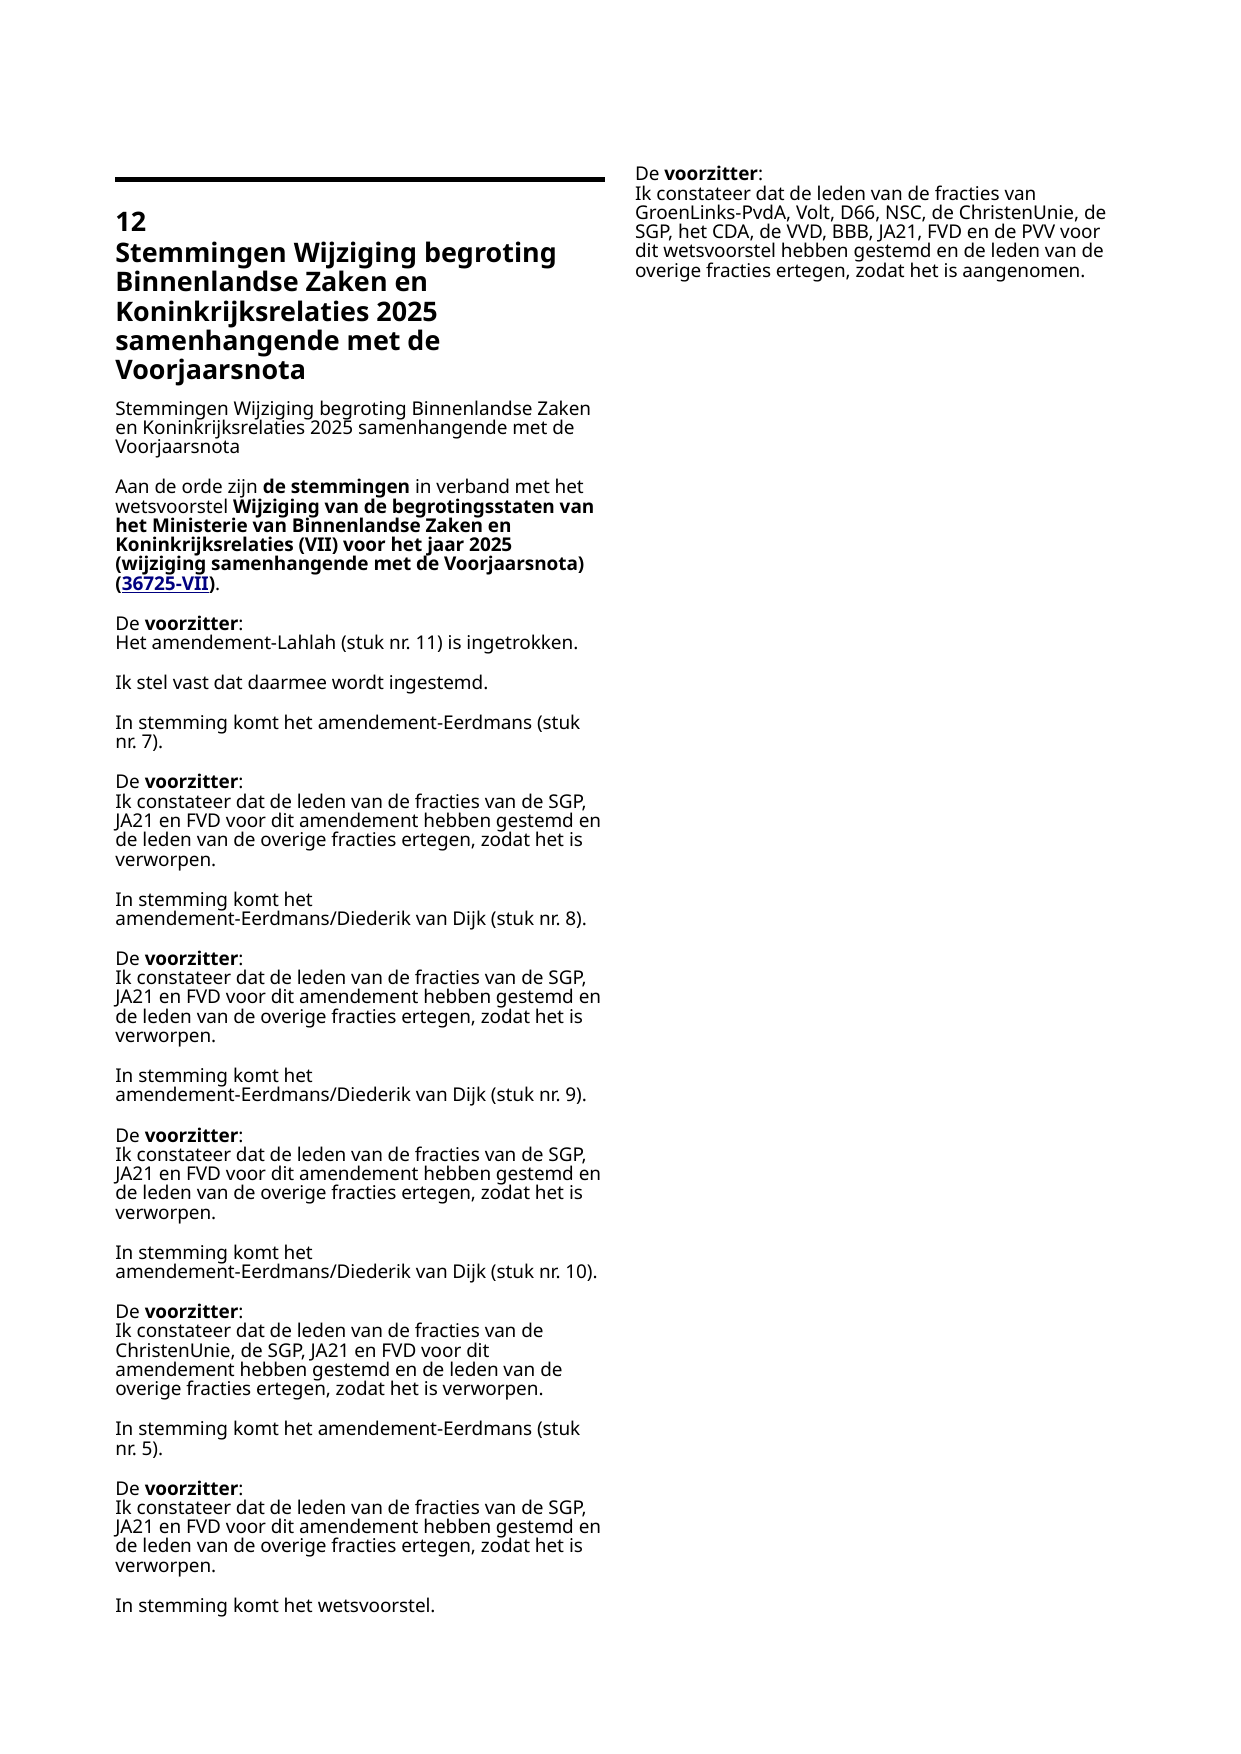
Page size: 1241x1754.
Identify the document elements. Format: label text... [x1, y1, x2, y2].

text Stemmingen Wijziging begroting Binnenlandse Zaken en Koninkrijksrelaties 2025 samenhangende met de Voorjaarsnota [115, 239, 605, 400]
text De voorzitter: [115, 773, 605, 793]
text De voorzitter: [635, 165, 1125, 185]
text In stemming komt het wetsvoorstel. [115, 1597, 605, 1616]
text De voorzitter: [115, 1127, 605, 1146]
text De voorzitter: [115, 1480, 605, 1499]
text Ik constateer dat de leden van de fracties van de ChristenUnie, de SGP, JA21 en FVD voor dit amendement hebben gestemd en de leden van de overige fracties ertegen, zodat het is verworpen. [115, 1322, 605, 1399]
text Ik constateer dat de leden van de fracties van de SGP, JA21 en FVD voor dit amendement hebben gestemd en de leden van de overige fracties ertegen, zodat het is verworpen. [115, 1146, 605, 1223]
text 12 [115, 203, 605, 239]
text De voorzitter: [115, 615, 605, 634]
text Ik constateer dat de leden van de fracties van GroenLinks-PvdA, Volt, D66, NSC, de ChristenUnie, de SGP, het CDA, de VVD, BBB, JA21, FVD en de PVV voor dit wetsvoorstel hebben gestemd en de leden van de overige fracties ertegen, zodat het is aangenomen. [635, 185, 1125, 281]
text In stemming komt het amendement-Eerdmans/Diederik van Dijk (stuk nr. 8). [115, 891, 605, 929]
text Ik constateer dat de leden van de fracties van de SGP, JA21 en FVD voor dit amendement hebben gestemd en de leden van de overige fracties ertegen, zodat het is verworpen. [115, 793, 605, 870]
text In stemming komt het amendement-Eerdmans/Diederik van Dijk (stuk nr. 10). [115, 1244, 605, 1282]
text In stemming komt het amendement-Eerdmans (stuk nr. 5). [115, 1420, 605, 1459]
text Het amendement-Lahlah (stuk nr. 11) is ingetrokken. [115, 634, 605, 653]
text Ik stel vast dat daarmee wordt ingestemd. [115, 674, 605, 693]
text De voorzitter: [115, 950, 605, 969]
text In stemming komt het amendement-Eerdmans/Diederik van Dijk (stuk nr. 9). [115, 1067, 605, 1106]
text Ik constateer dat de leden van de fracties van de SGP, JA21 en FVD voor dit amendement hebben gestemd en de leden van de overige fracties ertegen, zodat het is verworpen. [115, 969, 605, 1046]
text In stemming komt het amendement-Eerdmans (stuk nr. 7). [115, 714, 605, 753]
text Stemmingen Wijziging begroting Binnenlandse Zaken en Koninkrijksrelaties 2025 samenhangende met de Voorjaarsnota [115, 400, 605, 458]
text De voorzitter: [115, 1303, 605, 1322]
text Ik constateer dat de leden van de fracties van de SGP, JA21 en FVD voor dit amendement hebben gestemd en de leden van de overige fracties ertegen, zodat het is verworpen. [115, 1499, 605, 1576]
text Aan de orde zijn de stemmingen in verband met het wetsvoorstel Wijziging van de begrotingsstaten van het Ministerie van Binnenlandse Zaken en Koninkrijksrelaties (VII) voor het jaar 2025 (wijziging samenhangende met de Voorjaarsnota) (36725-VII). [115, 478, 605, 594]
